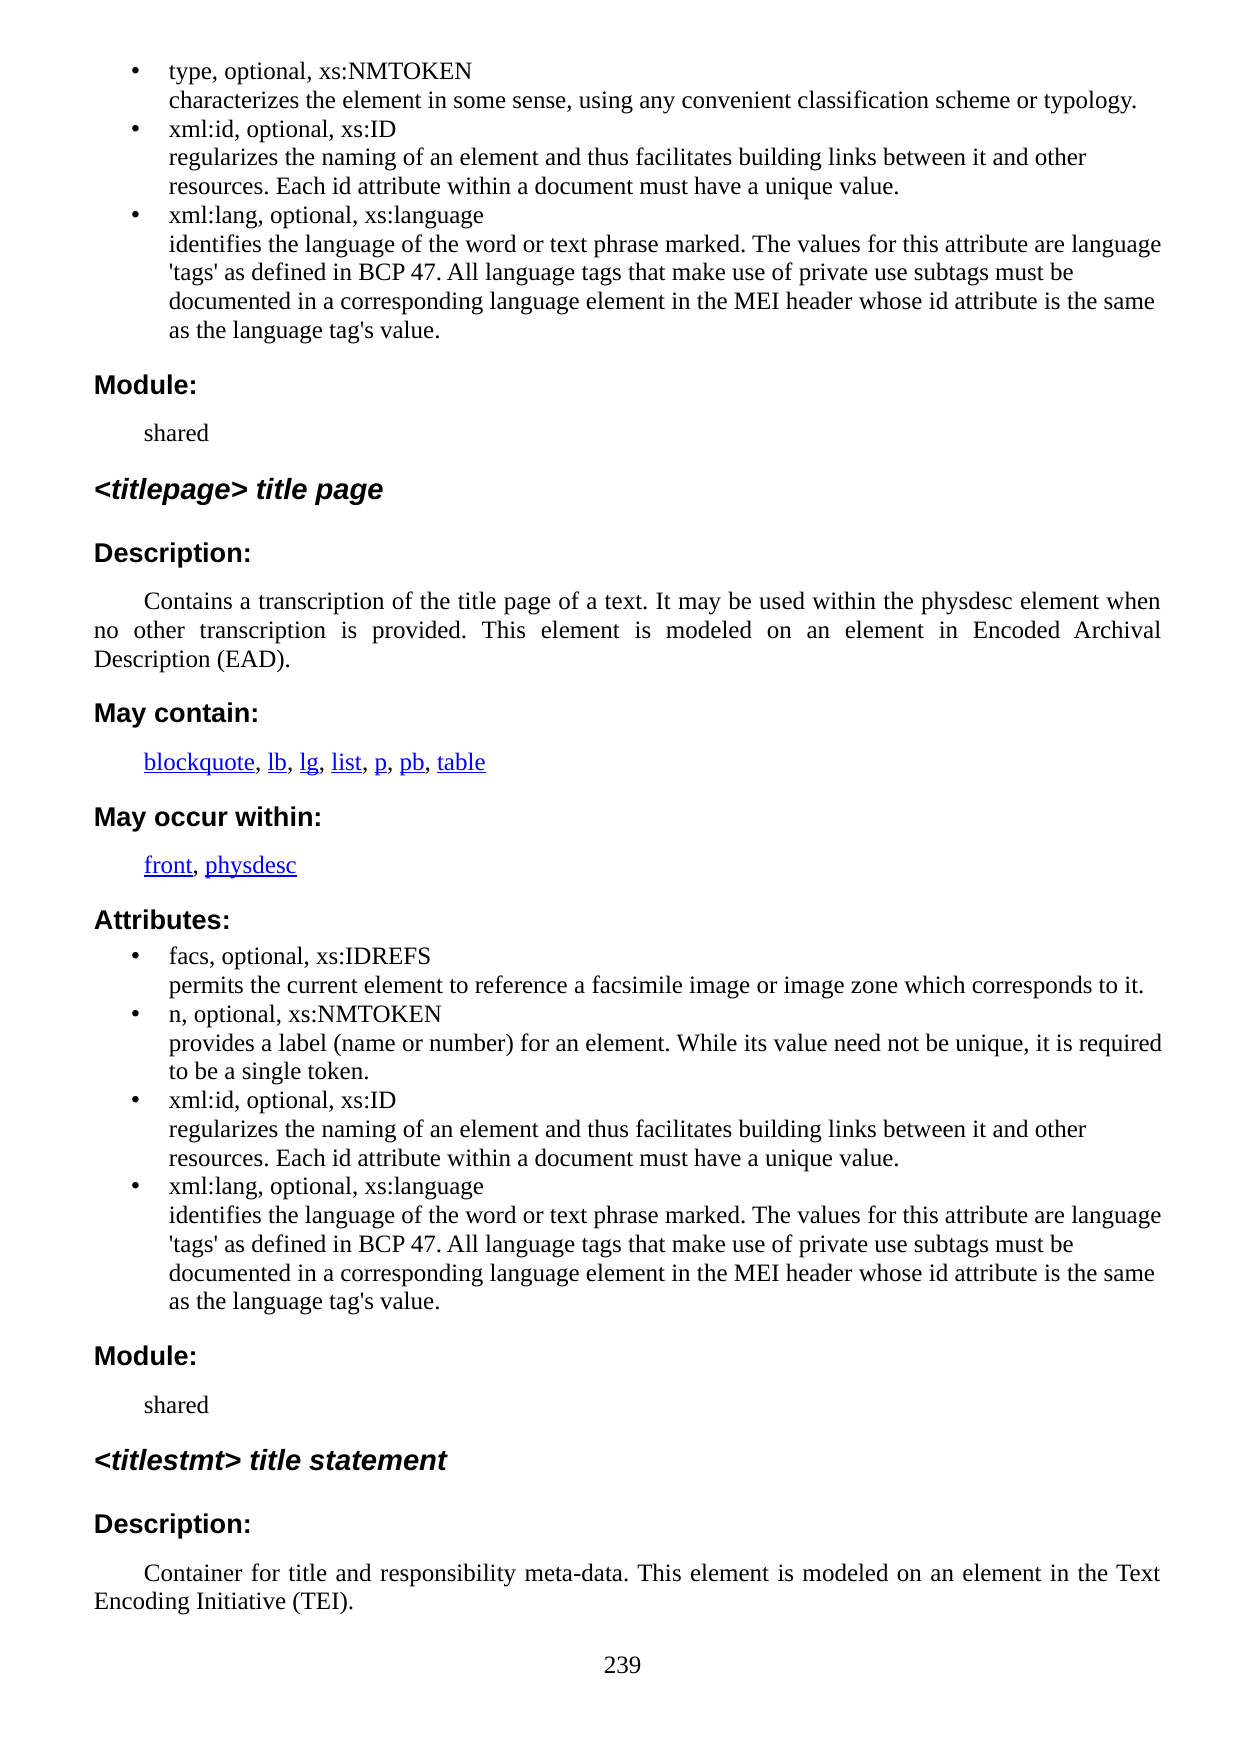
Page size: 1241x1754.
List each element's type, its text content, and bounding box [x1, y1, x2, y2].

subtitle Description: [94, 1508, 1162, 1539]
subtitle Attributes: [94, 904, 1162, 935]
list xml:lang, optional, xs:language identifies the language of the word or text phrase marked. The values for this attribute are language 'tags' as defined in BCP 47. All language tags that make use of private use subtags must be documented in a corresponding language element in the MEI header whose id attribute is the same as the language tag's value. [131, 1171, 1162, 1315]
list type, optional, xs:NMTOKEN characterizes the element in some sense, using any convenient classification scheme or typology. [131, 56, 1162, 114]
text shared [94, 418, 1162, 447]
list facs, optional, xs:IDREFS permits the current element to reference a facsimile image or image zone which corresponds to it. [131, 941, 1162, 999]
list xml:id, optional, xs:ID regularizes the naming of an element and thus facilitates building links between it and other resources. Each id attribute within a document must have a unique value. [131, 114, 1162, 200]
subtitle Module: [94, 369, 1162, 400]
text blockquote, lb, lg, list, p, pb, table [94, 747, 1162, 776]
list xml:lang, optional, xs:language identifies the language of the word or text phrase marked. The values for this attribute are language 'tags' as defined in BCP 47. All language tags that make use of private use subtags must be documented in a corresponding language element in the MEI header whose id attribute is the same as the language tag's value. [131, 200, 1162, 344]
text Container for title and responsibility meta-data. This element is modeled on an element in the Text Encoding Initiative (TEI). [94, 1558, 1162, 1615]
list xml:id, optional, xs:ID regularizes the naming of an element and thus facilitates building links between it and other resources. Each id attribute within a document must have a unique value. [131, 1085, 1162, 1171]
subtitle May occur within: [94, 801, 1162, 832]
subtitle <titlestmt> title statement [94, 1443, 1162, 1477]
text shared [94, 1390, 1162, 1418]
subtitle <titlepage> title page [94, 472, 1162, 506]
text front, physdesc [94, 850, 1162, 879]
text Contains a transcription of the title page of a text. It may be used within the physdesc element when no other transcription is provided. This element is modeled on an element in Encoded Archival Description (EAD). [94, 586, 1162, 672]
subtitle Module: [94, 1340, 1162, 1371]
subtitle Description: [94, 537, 1162, 568]
list n, optional, xs:NMTOKEN provides a label (name or number) for an element. While its value need not be unique, it is required to be a single token. [131, 999, 1162, 1085]
subtitle May contain: [94, 697, 1162, 729]
